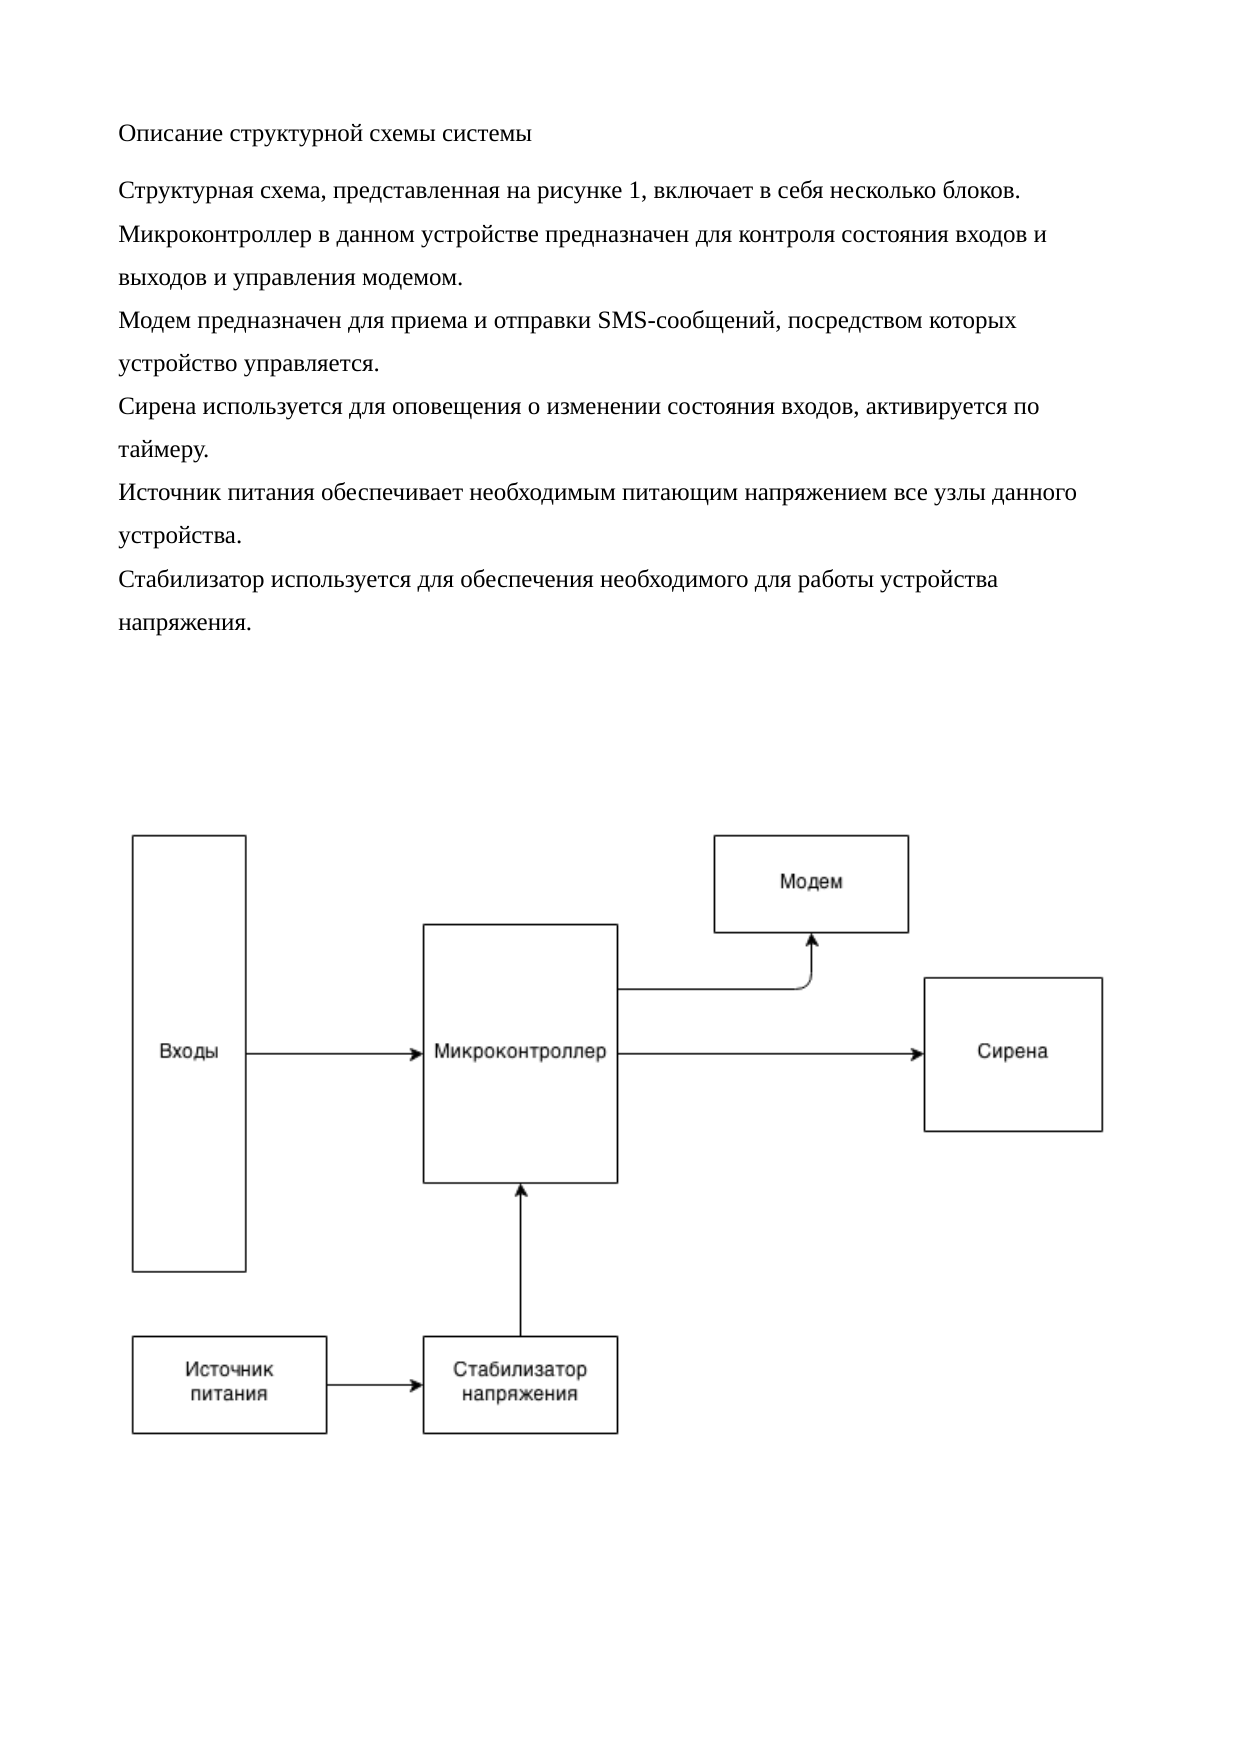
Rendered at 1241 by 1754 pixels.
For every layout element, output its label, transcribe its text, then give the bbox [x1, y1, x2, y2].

text Описание структурной схемы системы [118, 118, 1122, 147]
text Микроконтроллер в данном устройстве предназначен для контроля состояния входов и выходов и управления модемом. [118, 219, 1092, 291]
text Структурная схема, представленная на рисунке 1, включает в себя несколько блоков. [118, 176, 1122, 204]
picture [129, 832, 1105, 1441]
text Модем предназначен для приема и отправки SMS-сообщений, посредством которых устройство управляется. [118, 305, 1092, 377]
text Источник питания обеспечивает необходимым питающим напряжением все узлы данного устройства. [118, 477, 1092, 549]
text Сирена используется для оповещения о изменении состояния входов, активируется по таймеру. [118, 391, 1092, 463]
text Стабилизатор используется для обеспечения необходимого для работы устройства напряжения. [118, 564, 1092, 636]
